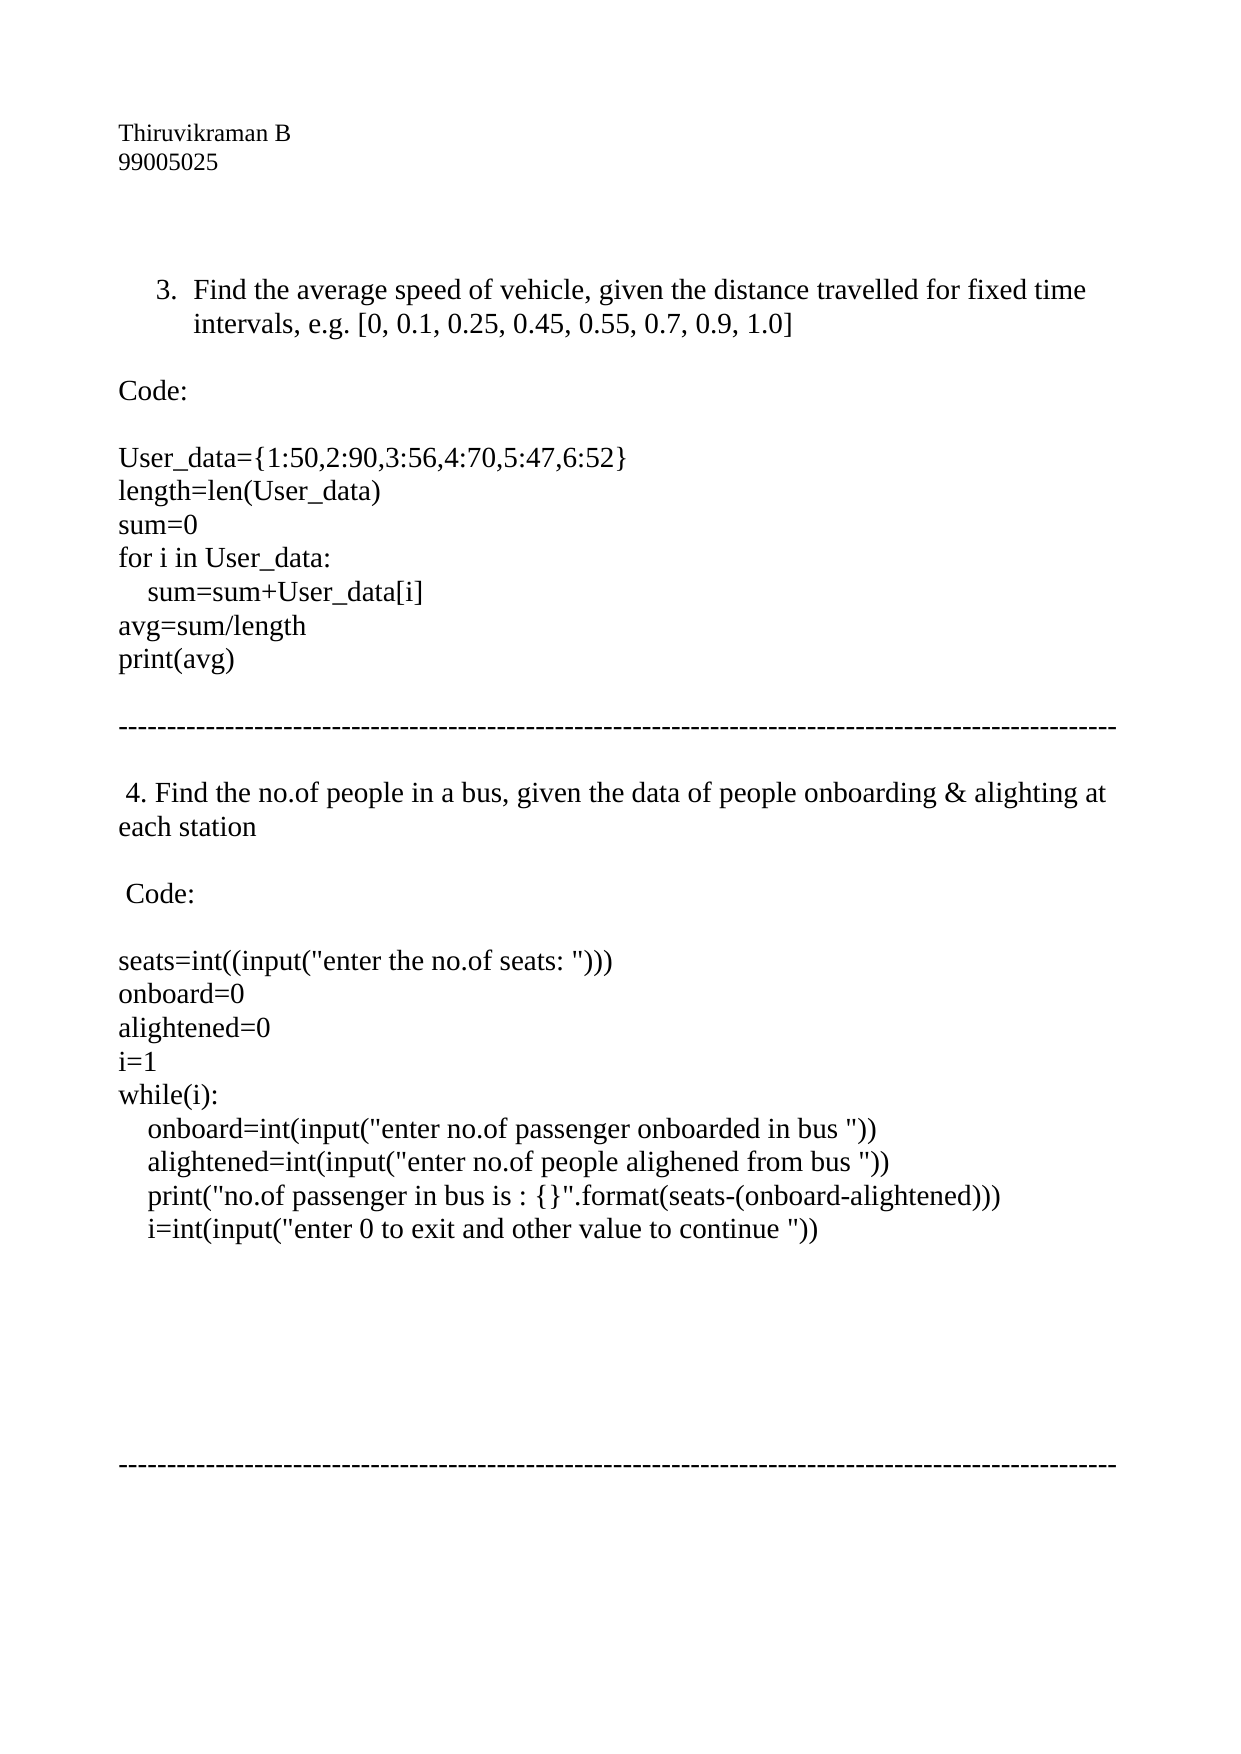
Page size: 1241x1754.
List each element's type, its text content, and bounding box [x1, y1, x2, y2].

text alightened=0 [118, 1010, 1122, 1044]
text i=1 [118, 1044, 1122, 1077]
text sum=0 [118, 507, 1122, 541]
text onboard=0 [118, 977, 1122, 1010]
text avg=sum/length [118, 608, 1122, 641]
text for i in User_data: [118, 541, 1122, 574]
text print("no.of passenger in bus is : {}".format(seats-(onboard-alightened))) [118, 1178, 1122, 1211]
text seats=int((input("enter the no.of seats: "))) [118, 943, 1122, 977]
text User_data={1:50,2:90,3:56,4:70,5:47,6:52} [118, 440, 1122, 473]
text Code: [118, 373, 1122, 406]
text i=int(input("enter 0 to exit and other value to continue ")) [118, 1211, 1122, 1245]
text ------------------------------------------------------------------------------------------------------- [118, 708, 1122, 742]
text alightened=int(input("enter no.of people alighened from bus ")) [118, 1144, 1122, 1178]
text ------------------------------------------------------------------------------------------------------- [118, 1446, 1122, 1480]
text Code: [118, 876, 1122, 909]
text onboard=int(input("enter no.of passenger onboarded in bus ")) [118, 1111, 1122, 1144]
text print(avg) [118, 641, 1122, 675]
text length=len(User_data) [118, 473, 1122, 507]
list Find the average speed of vehicle, given the distance travelled for fixed time intervals, e.g. [0, 0.1, 0.25, 0.45, 0.55, 0.7, 0.9, 1.0] [156, 272, 1122, 339]
text while(i): [118, 1077, 1122, 1111]
text 4. Find the no.of people in a bus, given the data of people onboarding & alighting at each station [118, 775, 1122, 842]
text sum=sum+User_data[i] [118, 574, 1122, 608]
